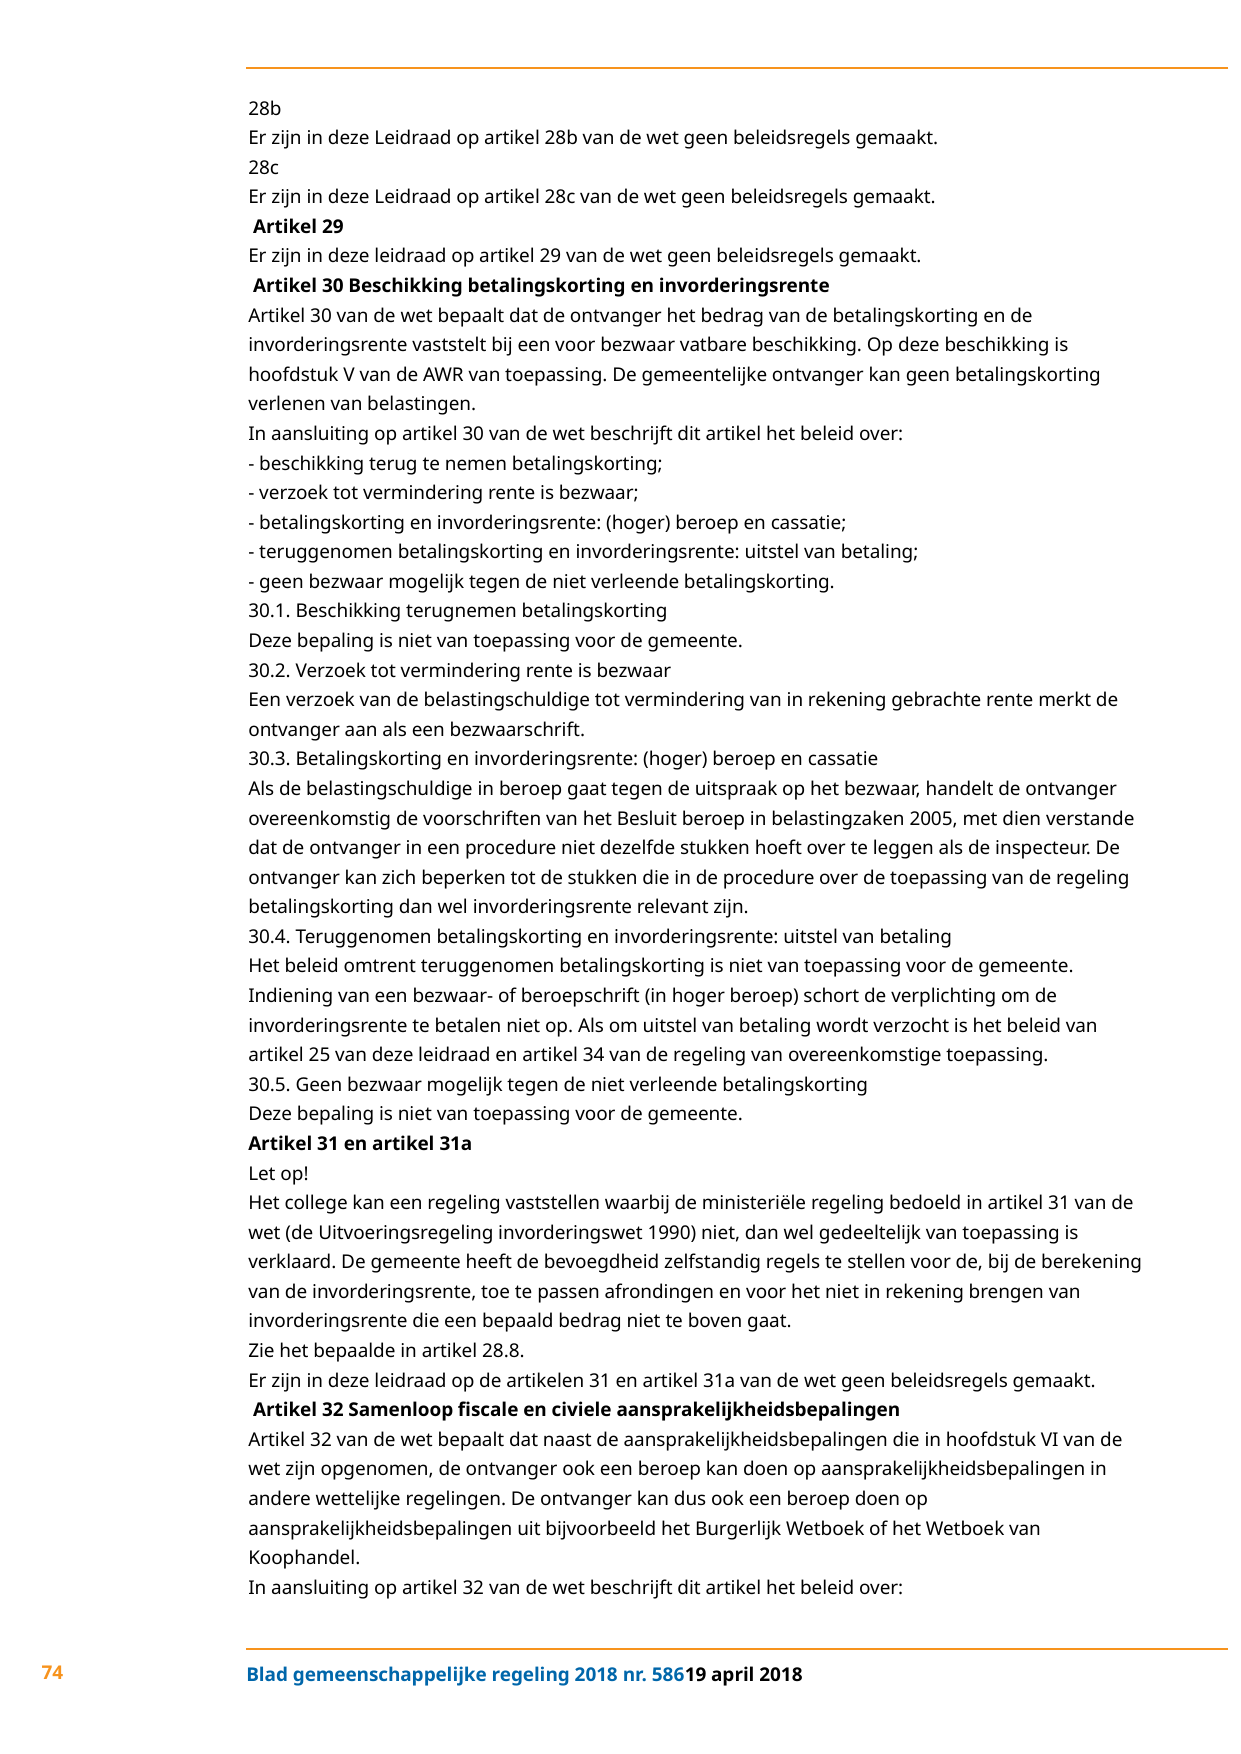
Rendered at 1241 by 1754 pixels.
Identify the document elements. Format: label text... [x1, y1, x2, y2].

text Let op! [248, 1160, 1152, 1186]
text Artikel 30 Beschikking betalingskorting en invorderingsrente [248, 272, 1152, 298]
text Er zijn in deze Leidraad op artikel 28b van de wet geen beleidsregels gemaakt. [248, 124, 1152, 150]
text Indiening van een bezwaar- of beroepschrift (in hoger beroep) schort de verplichting om de invorderingsrente te betalen niet op. Als om uitstel van betaling wordt verzocht is het beleid van artikel 25 van deze leidraad en artikel 34 van de regeling van overeenkomstige toepassing. [248, 982, 1152, 1067]
text Artikel 30 van de wet bepaalt dat de ontvanger het bedrag van de betalingskorting en de invorderingsrente vaststelt bij een voor bezwaar vatbare beschikking. Op deze beschikking is hoofdstuk V van de AWR van toepassing. De gemeentelijke ontvanger kan geen betalingskorting verlenen van belastingen. [248, 302, 1152, 416]
text Deze bepaling is niet van toepassing voor de gemeente. [248, 1101, 1152, 1126]
text 28c [248, 154, 1152, 180]
text 30.1. Beschikking terugnemen betalingskorting [248, 598, 1152, 623]
text Er zijn in deze Leidraad op artikel 28c van de wet geen beleidsregels gemaakt. [248, 183, 1152, 209]
text Artikel 31 en artikel 31a [248, 1130, 1152, 1156]
text Artikel 29 [248, 213, 1152, 239]
text In aansluiting op artikel 30 van de wet beschrijft dit artikel het beleid over: [248, 420, 1152, 446]
text Het beleid omtrent teruggenomen betalingskorting is niet van toepassing voor de gemeente. [248, 953, 1152, 978]
text Als de belastingschuldige in beroep gaat tegen de uitspraak op het bezwaar, handelt de ontvanger overeenkomstig de voorschriften van het Besluit beroep in belastingzaken 2005, met dien verstande dat de ontvanger in een procedure niet dezelfde stukken hoeft over te leggen als de inspecteur. De ontvanger kan zich beperken tot de stukken die in de procedure over de toepassing van de regeling betalingskorting dan wel invorderingsrente relevant zijn. [248, 775, 1152, 919]
picture [41, 47, 231, 172]
text - geen bezwaar mogelijk tegen de niet verleende betalingskorting. [248, 568, 1152, 594]
text - verzoek tot vermindering rente is bezwaar; [248, 479, 1152, 505]
text Een verzoek van de belastingschuldige tot vermindering van in rekening gebrachte rente merkt de ontvanger aan als een bezwaarschrift. [248, 686, 1152, 742]
text Artikel 32 Samenloop fiscale en civiele aansprakelijkheidsbepalingen [248, 1396, 1152, 1422]
text 28b [248, 95, 1152, 121]
text - teruggenomen betalingskorting en invorderingsrente: uitstel van betaling; [248, 538, 1152, 564]
text Het college kan een regeling vaststellen waarbij de ministeriële regeling bedoeld in artikel 31 van de wet (de Uitvoeringsregeling invorderingswet 1990) niet, dan wel gedeeltelijk van toepassing is verklaard. De gemeente heeft de bevoegdheid zelfstandig regels te stellen voor de, bij de berekening van de invorderingsrente, toe te passen afrondingen en voor het niet in rekening brengen van invorderingsrente die een bepaald bedrag niet te boven gaat. [248, 1189, 1152, 1333]
text 30.4. Teruggenomen betalingskorting en invorderingsrente: uitstel van betaling [248, 923, 1152, 949]
text 30.5. Geen bezwaar mogelijk tegen de niet verleende betalingskorting [248, 1071, 1152, 1097]
text Er zijn in deze leidraad op artikel 29 van de wet geen beleidsregels gemaakt. [248, 243, 1152, 268]
text Zie het bepaalde in artikel 28.8. [248, 1337, 1152, 1363]
text - betalingskorting en invorderingsrente: (hoger) beroep en cassatie; [248, 509, 1152, 535]
text Deze bepaling is niet van toepassing voor de gemeente. [248, 627, 1152, 653]
text 30.2. Verzoek tot vermindering rente is bezwaar [248, 657, 1152, 683]
text - beschikking terug te nemen betalingskorting; [248, 450, 1152, 476]
text Artikel 32 van de wet bepaalt dat naast de aansprakelijkheidsbepalingen die in hoofdstuk VI van de wet zijn opgenomen, de ontvanger ook een beroep kan doen op aansprakelijkheidsbepalingen in andere wettelijke regelingen. De ontvanger kan dus ook een beroep doen op aansprakelijkheidsbepalingen uit bijvoorbeeld het Burgerlijk Wetboek of het Wetboek van Koophandel. [248, 1426, 1152, 1570]
text 30.3. Betalingskorting en invorderingsrente: (hoger) beroep en cassatie [248, 746, 1152, 771]
text In aansluiting op artikel 32 van de wet beschrijft dit artikel het beleid over: [248, 1574, 1152, 1600]
text Er zijn in deze leidraad op de artikelen 31 en artikel 31a van de wet geen beleidsregels gemaakt. [248, 1367, 1152, 1393]
